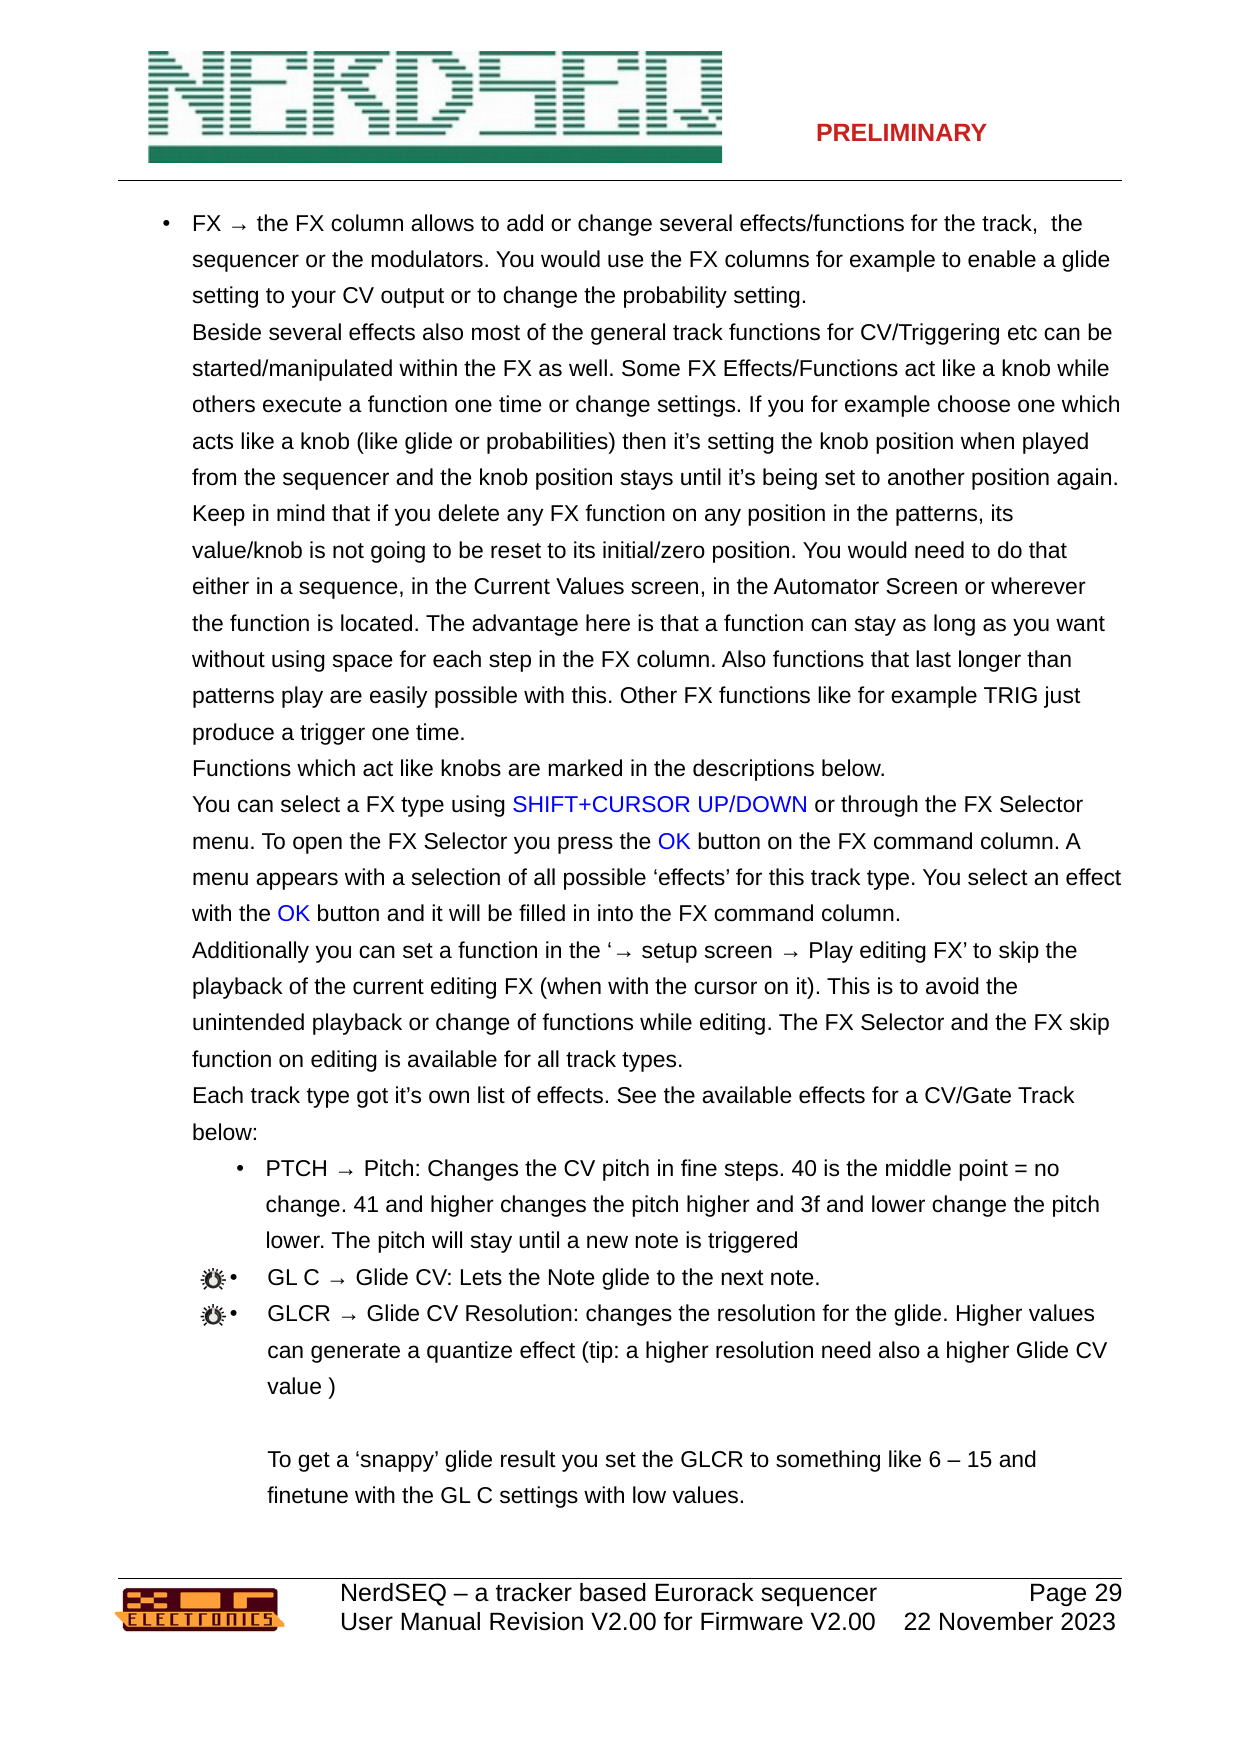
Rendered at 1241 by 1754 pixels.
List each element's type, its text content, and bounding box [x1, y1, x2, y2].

picture [200, 1304, 226, 1329]
picture [200, 1268, 226, 1293]
list FX → the FX column allows to add or change several effects/functions for the track, the sequencer or the modulators. You would use the FX columns for example to enable a glide setting to your CV output or to change the probability setting. [162, 209, 1122, 309]
list PTCH → Pitch: Changes the CV pitch in fine steps. 40 is the middle point = no change. 41 and higher changes the pitch higher and 3f and lower change the pitch [236, 1155, 1122, 1217]
list Additionally you can set a function in the ‘→ setup screen → Play editing FX’ to skip the playback of the current editing FX (when with the cursor on it). This is to avoid the unintended playback or change of functions while editing. The FX Selector and the FX skip function on editing is available for all track types. Each track type got it’s own list of effects. See the available effects for a CV/Gate Track below: [162, 937, 1122, 1145]
picture [148, 51, 723, 163]
picture [115, 1584, 285, 1634]
list GLCR → Glide CV Resolution: changes the resolution for the glide. Higher values can generate a quantize effect (tip: a higher resolution need also a higher Glide CV value ) To get a ‘snappy’ glide result you set the GLCR to something like 6 – 15 and finetune with the GL C settings with low values. [229, 1300, 1122, 1508]
list GL C → Glide CV: Lets the Note glide to the next note. [229, 1264, 1122, 1290]
list Beside several effects also most of the general track functions for CV/Triggering etc can be started/manipulated within the FX as well. Some FX Effects/Functions act like a knob while others execute a function one time or change settings. If you for example choose one which acts like a knob (like glide or probabilities) then it’s setting the knob position when played from the sequencer and the knob position stays until it’s being set to another position again. Keep in mind that if you delete any FX function on any position in the patterns, its value/knob is not going to be reset to its initial/zero position. You would need to do that either in a sequence, in the Current Values screen, in the Automator Screen or wherever the function is located. The advantage here is that a function can stay as long as you want without using space for each step in the FX column. Also functions that last longer than patterns play are easily possible with this. Other FX functions like for example TRIG just produce a trigger one time. Functions which act like knobs are marked in the descriptions below. You can select a FX type using SHIFT+CURSOR UP/DOWN or through the FX Selector menu. To open the FX Selector you press the OK button on the FX command column. A menu appears with a selection of all possible ‘effects’ for this track type. You select an effect with the OK button and it will be filled in into the FX command column. [162, 319, 1122, 927]
list lower. The pitch will stay until a new note is triggered [236, 1227, 1122, 1254]
